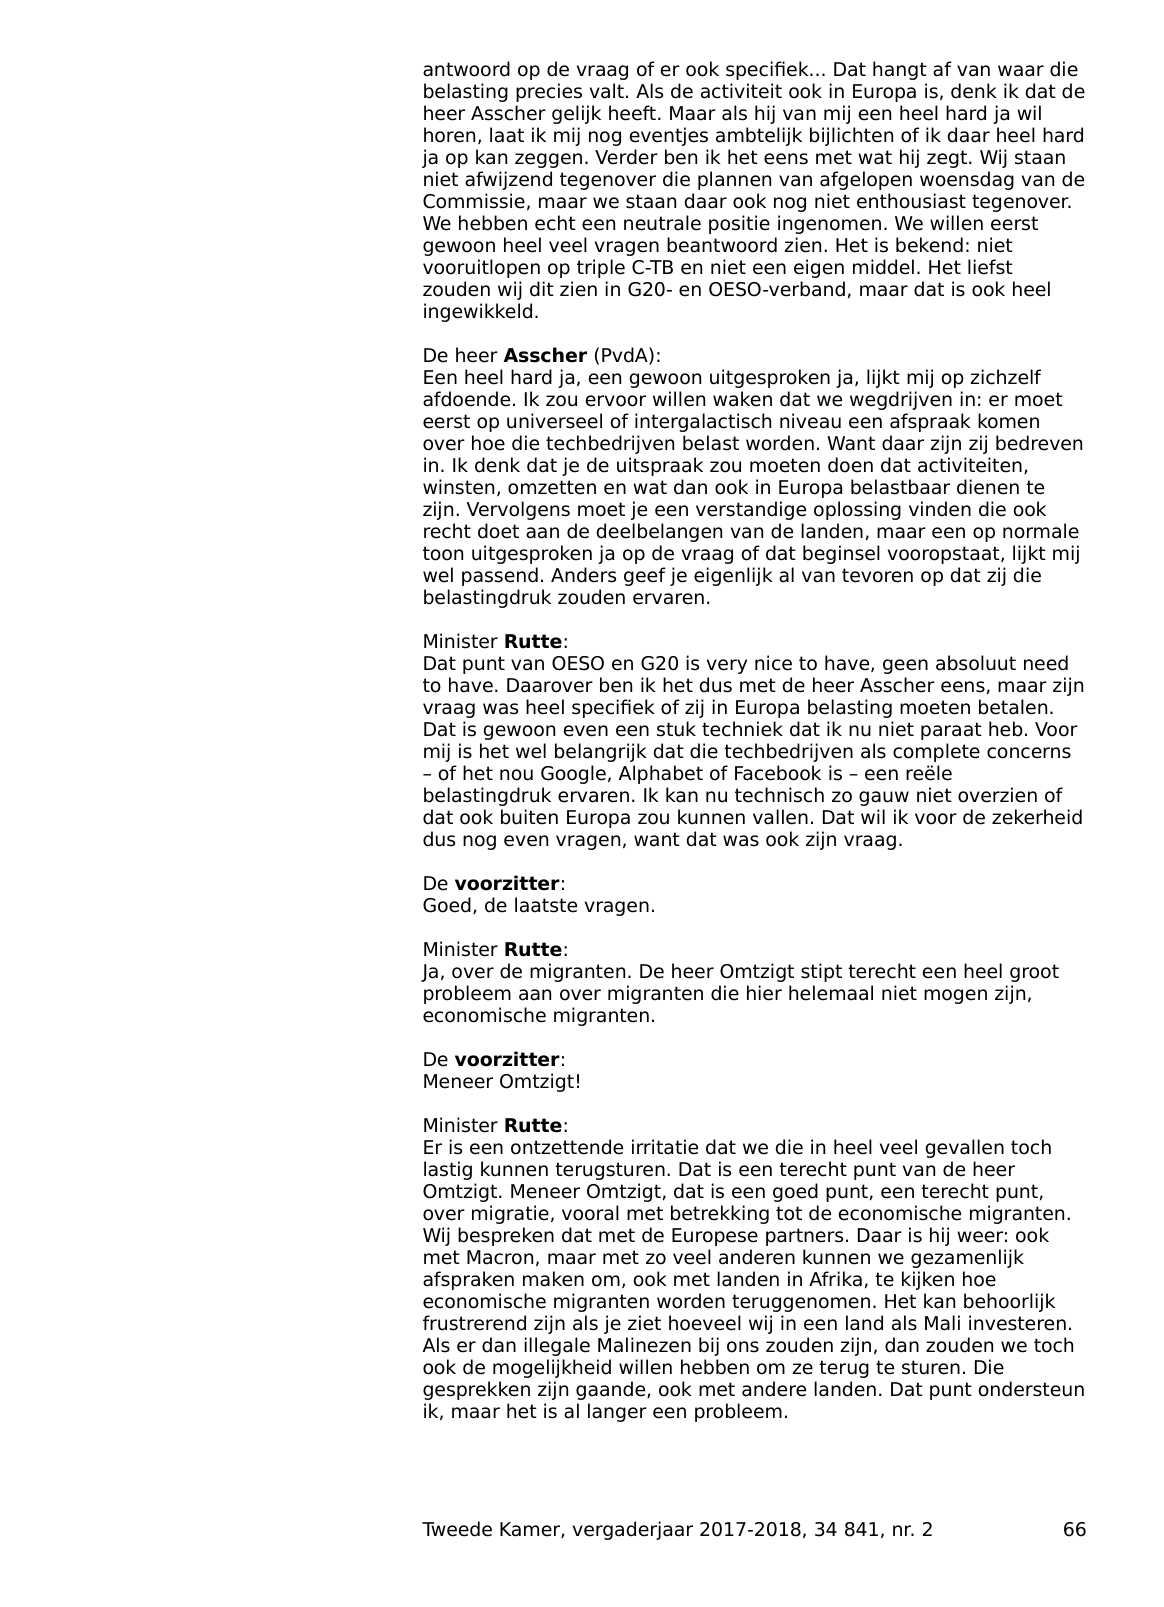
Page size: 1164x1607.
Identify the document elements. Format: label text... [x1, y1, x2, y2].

text Er is een ontzettende irritatie dat we die in heel veel gevallen toch lastig kunnen terugsturen. Dat is een terecht punt van de heer Omtzigt. Meneer Omtzigt, dat is een goed punt, een terecht punt, over migratie, vooral met betrekking tot de economische migranten. Wij bespreken dat met de Europese partners. Daar is hij weer: ook met Macron, maar met zo veel anderen kunnen we gezamenlijk afspraken maken om, ook met landen in Afrika, te kijken hoe economische migranten worden teruggenomen. Het kan behoorlijk frustrerend zijn als je ziet hoeveel wij in een land als Mali investeren. Als er dan illegale Malinezen bij ons zouden zijn, dan zouden we toch ook de mogelijkheid willen hebben om ze terug te sturen. Die gesprekken zijn gaande, ook met andere landen. Dat punt ondersteun ik, maar het is al langer een probleem. [422, 1137, 1087, 1423]
text Dat punt van OESO en G20 is very nice to have, geen absoluut need to have. Daarover ben ik het dus met de heer Asscher eens, maar zijn vraag was heel specifiek of zij in Europa belasting moeten betalen. Dat is gewoon even een stuk techniek dat ik nu niet paraat heb. Voor mij is het wel belangrijk dat die techbedrijven als complete concerns – of het nou Google, Alphabet of Facebook is – een reële belastingdruk ervaren. Ik kan nu technisch zo gauw niet overzien of dat ook buiten Europa zou kunnen vallen. Dat wil ik voor de zekerheid dus nog even vragen, want dat was ook zijn vraag. [422, 653, 1087, 851]
text De heer Asscher (PvdA): [422, 345, 1087, 367]
text Goed, de laatste vragen. [422, 895, 1087, 917]
text Minister Rutte: [422, 631, 1087, 653]
text De voorzitter: [422, 873, 1087, 895]
text Minister Rutte: [422, 939, 1087, 961]
text antwoord op de vraag of er ook specifiek... Dat hangt af van waar die belasting precies valt. Als de activiteit ook in Europa is, denk ik dat de heer Asscher gelijk heeft. Maar als hij van mij een heel hard ja wil horen, laat ik mij nog eventjes ambtelijk bijlichten of ik daar heel hard ja op kan zeggen. Verder ben ik het eens met wat hij zegt. Wij staan niet afwijzend tegenover die plannen van afgelopen woensdag van de Commissie, maar we staan daar ook nog niet enthousiast tegenover. We hebben echt een neutrale positie ingenomen. We willen eerst gewoon heel veel vragen beantwoord zien. Het is bekend: niet vooruitlopen op triple C-TB en niet een eigen middel. Het liefst zouden wij dit zien in G20- en OESO-verband, maar dat is ook heel ingewikkeld. [422, 59, 1087, 323]
text Minister Rutte: [422, 1115, 1087, 1137]
text De voorzitter: [422, 1049, 1087, 1071]
text Ja, over de migranten. De heer Omtzigt stipt terecht een heel groot probleem aan over migranten die hier helemaal niet mogen zijn, economische migranten. [422, 961, 1087, 1027]
text Meneer Omtzigt! [422, 1071, 1087, 1093]
text Een heel hard ja, een gewoon uitgesproken ja, lijkt mij op zichzelf afdoende. Ik zou ervoor willen waken dat we wegdrijven in: er moet eerst op universeel of intergalactisch niveau een afspraak komen over hoe die techbedrijven belast worden. Want daar zijn zij bedreven in. Ik denk dat je de uitspraak zou moeten doen dat activiteiten, winsten, omzetten en wat dan ook in Europa belastbaar dienen te zijn. Vervolgens moet je een verstandige oplossing vinden die ook recht doet aan de deelbelangen van de landen, maar een op normale toon uitgesproken ja op de vraag of dat beginsel vooropstaat, lijkt mij wel passend. Anders geef je eigenlijk al van tevoren op dat zij die belastingdruk zouden ervaren. [422, 367, 1087, 609]
